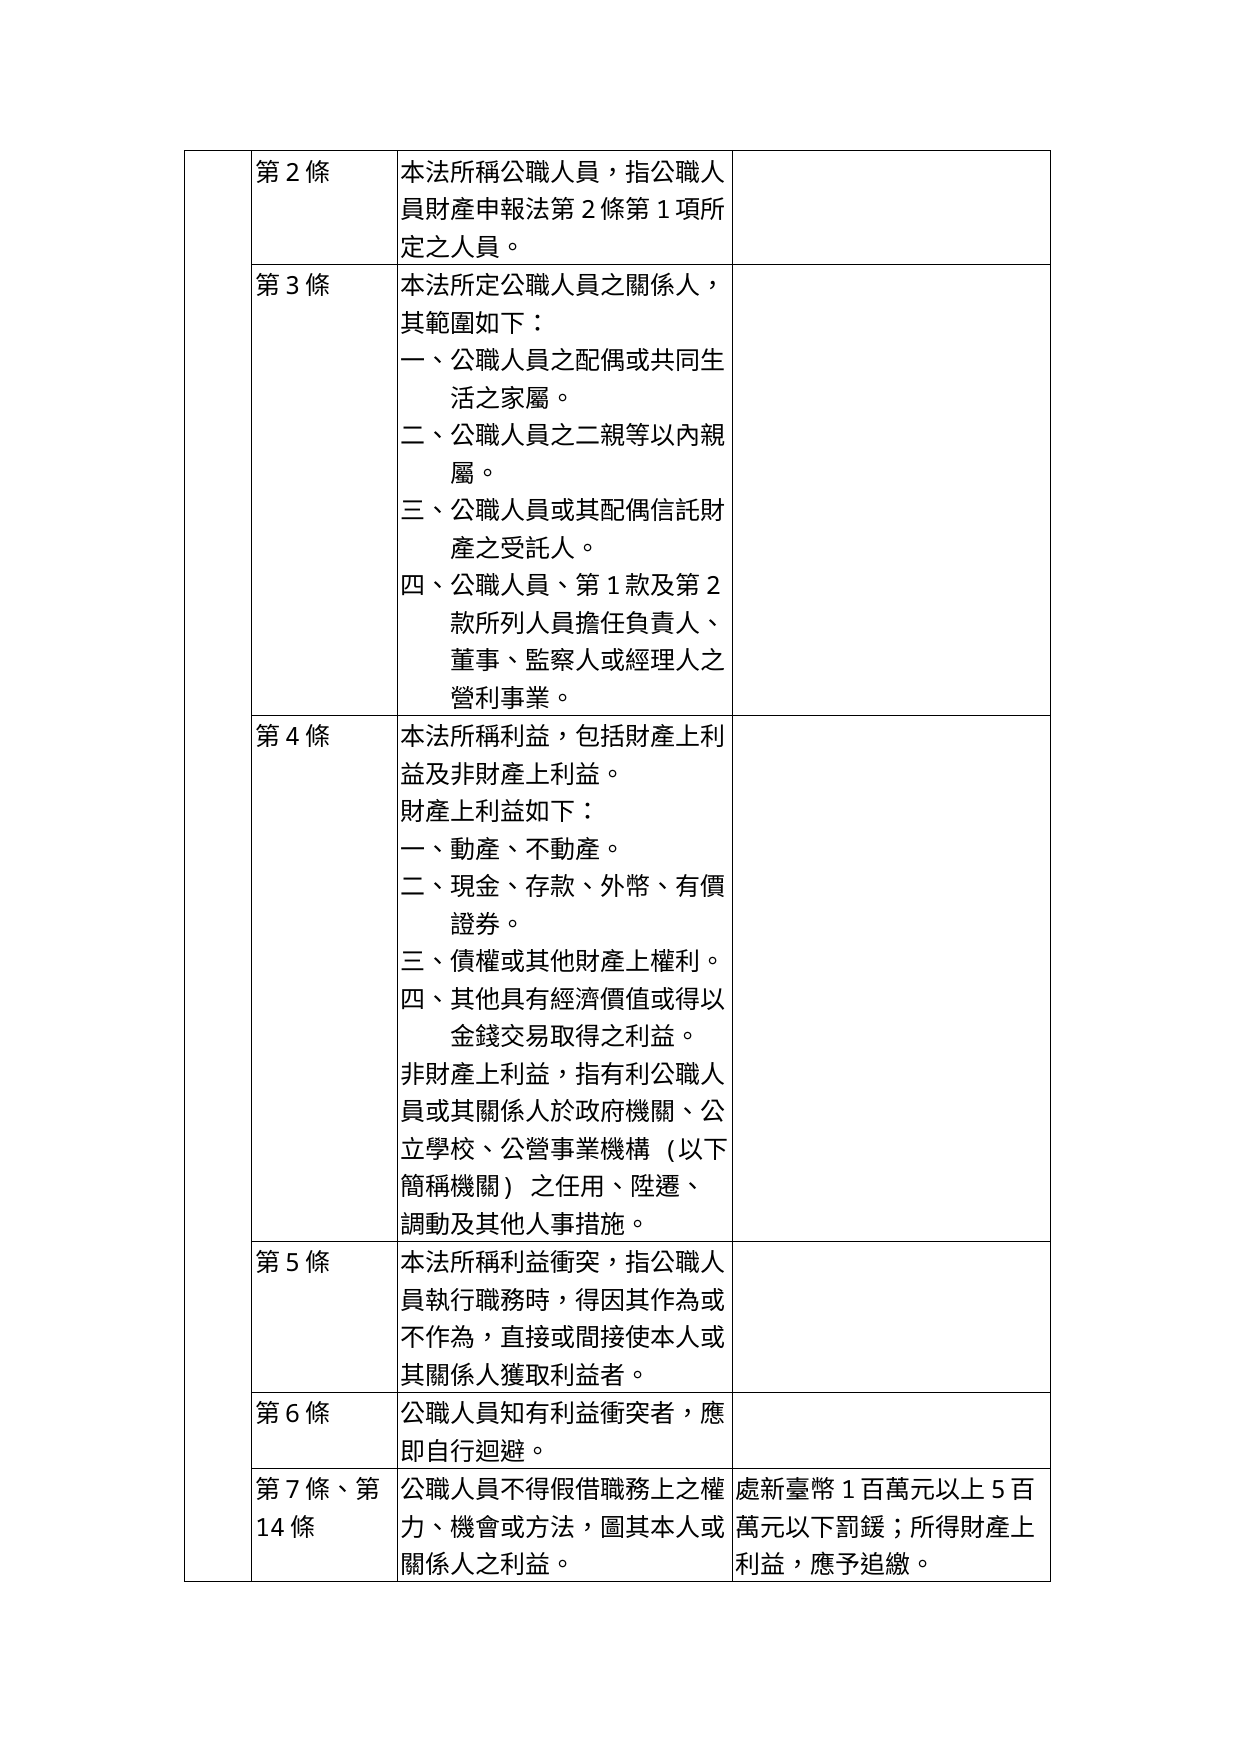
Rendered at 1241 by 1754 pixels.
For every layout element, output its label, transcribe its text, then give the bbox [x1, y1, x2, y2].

table_cell 第7條、第14條 [252, 1469, 397, 1581]
table_cell [733, 1242, 1050, 1392]
table_cell 第5條 [252, 1242, 397, 1392]
table_cell 公職人員知有利益衝突者，應即自行迴避。 [398, 1393, 732, 1468]
table_cell [733, 265, 1050, 714]
table_cell [733, 151, 1050, 263]
table_cell 公職人員不得假借職務上之權力、機會或方法，圖其本人或關係人之利益。 [398, 1469, 732, 1581]
table_cell 本法所稱公職人員，指公職人員財產申報法第2條第1項所定之人員。 [398, 151, 732, 263]
table_cell 第3條 [252, 265, 397, 714]
table_cell 第6條 [252, 1393, 397, 1468]
table_cell 第4條 [252, 716, 397, 1241]
table_cell 本法所定公職人員之關係人，其範圍如下： 一、公職人員之配偶或共同生活之家屬。 二、公職人員之二親等以內親屬。 三、公職人員或其配偶信託財產之受託人。 四、公職人員、第1款及第2款所列人員擔任負責人、董事、監察人或經理人之營利事業。 [398, 265, 732, 714]
table_cell [733, 1393, 1050, 1468]
table_cell [733, 716, 1050, 1241]
table_cell 第2條 [252, 151, 397, 263]
table_cell 本法所稱利益，包括財產上利益及非財產上利益。 財產上利益如下： 一、動產、不動產。 二、現金、存款、外幣、有價證券。 三、債權或其他財產上權利。 四、其他具有經濟價值或得以金錢交易取得之利益。 非財產上利益，指有利公職人員或其關係人於政府機關、公立學校、公營事業機構 (以下簡稱機關) 之任用、陞遷、調動及其他人事措施。 [398, 716, 732, 1241]
table_cell [185, 151, 251, 1581]
table_cell 本法所稱利益衝突，指公職人員執行職務時，得因其作為或不作為，直接或間接使本人或其關係人獲取利益者。 [398, 1242, 732, 1392]
table_cell 處新臺幣1百萬元以上5百萬元以下罰鍰；所得財產上利益，應予追繳。 [733, 1469, 1050, 1581]
